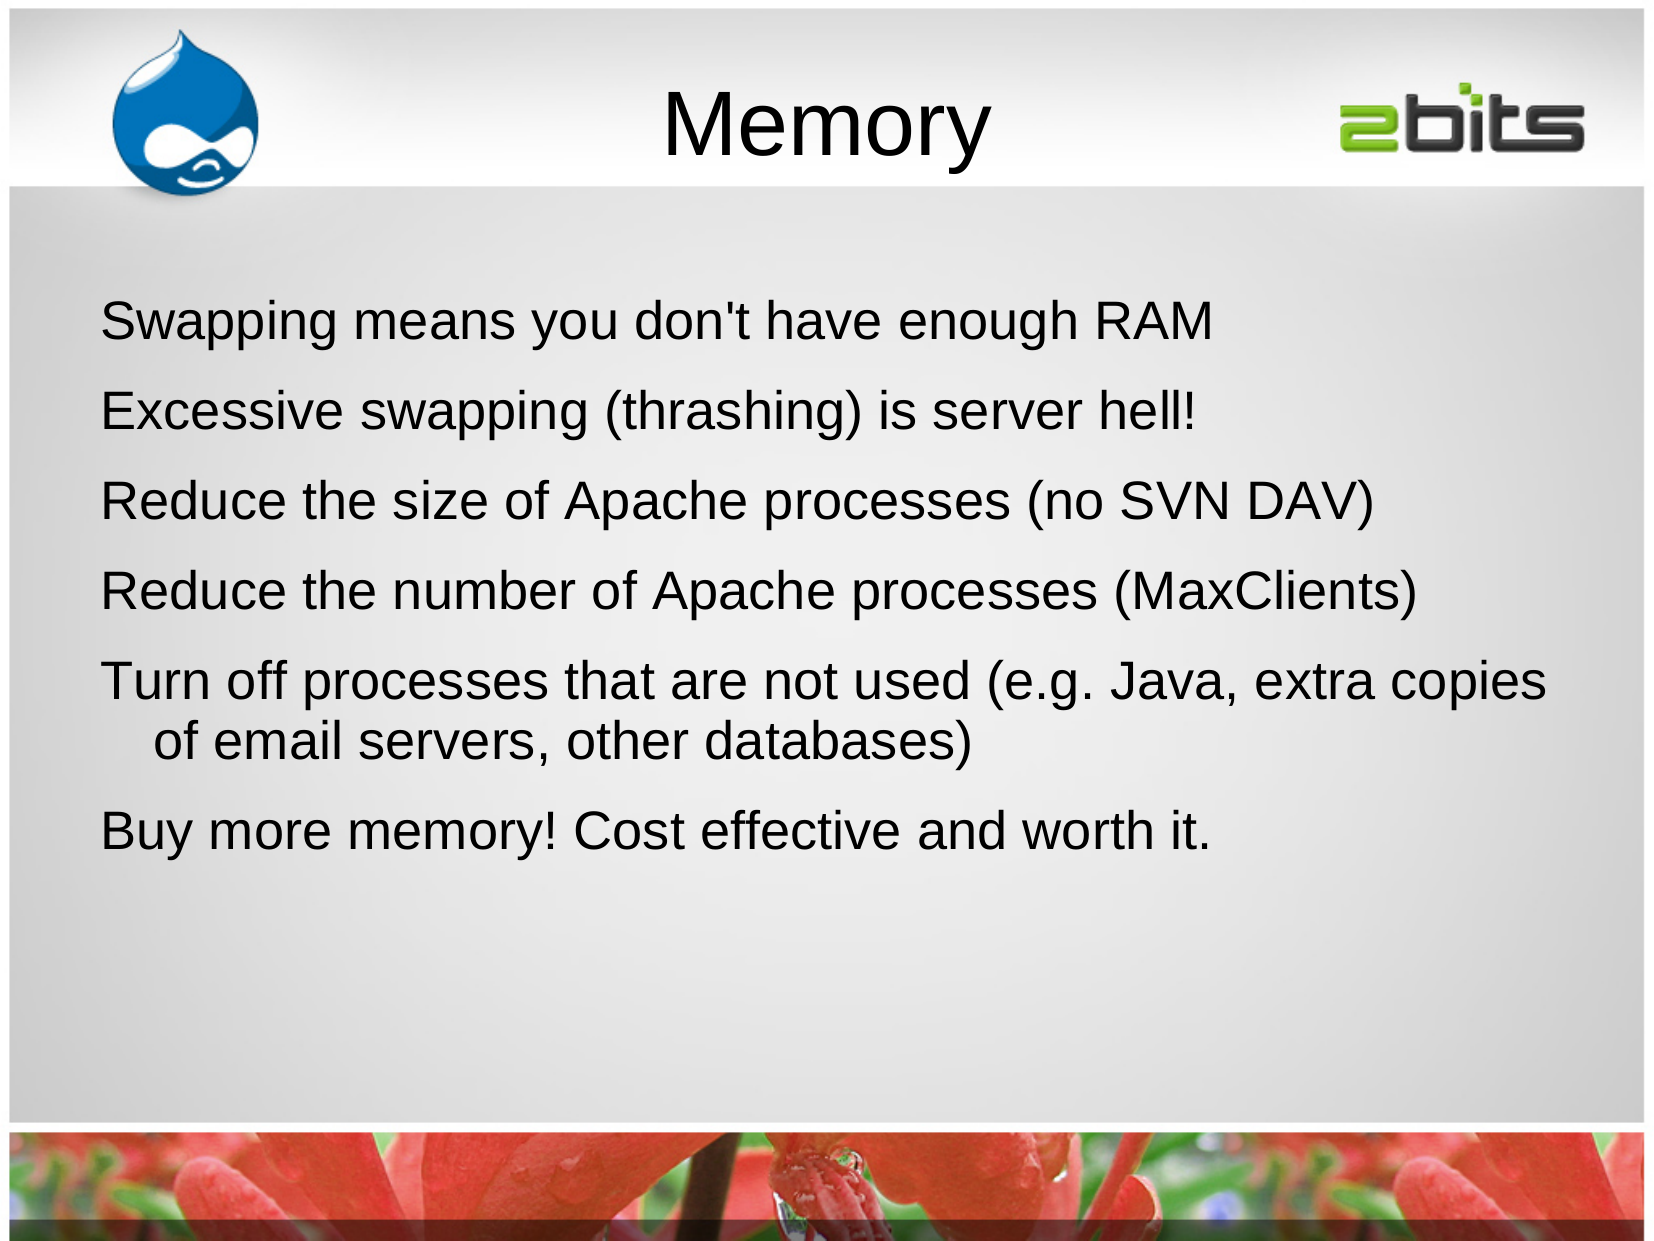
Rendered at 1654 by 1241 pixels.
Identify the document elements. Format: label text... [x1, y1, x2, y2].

picture [0, 0, 1654, 1241]
list Swapping means you don't have enough RAM Excessive swapping (thrashing) is server hell! Reduce the size of Apache processes (no SVN DAV) Reduce the number of Apache processes (MaxClients) Turn off processes that are not used (e.g. Java, extra copies of email servers, other databases) Buy more memory! Cost effective and worth it. [82, 290, 1571, 1094]
title Memory [82, 27, 1571, 220]
